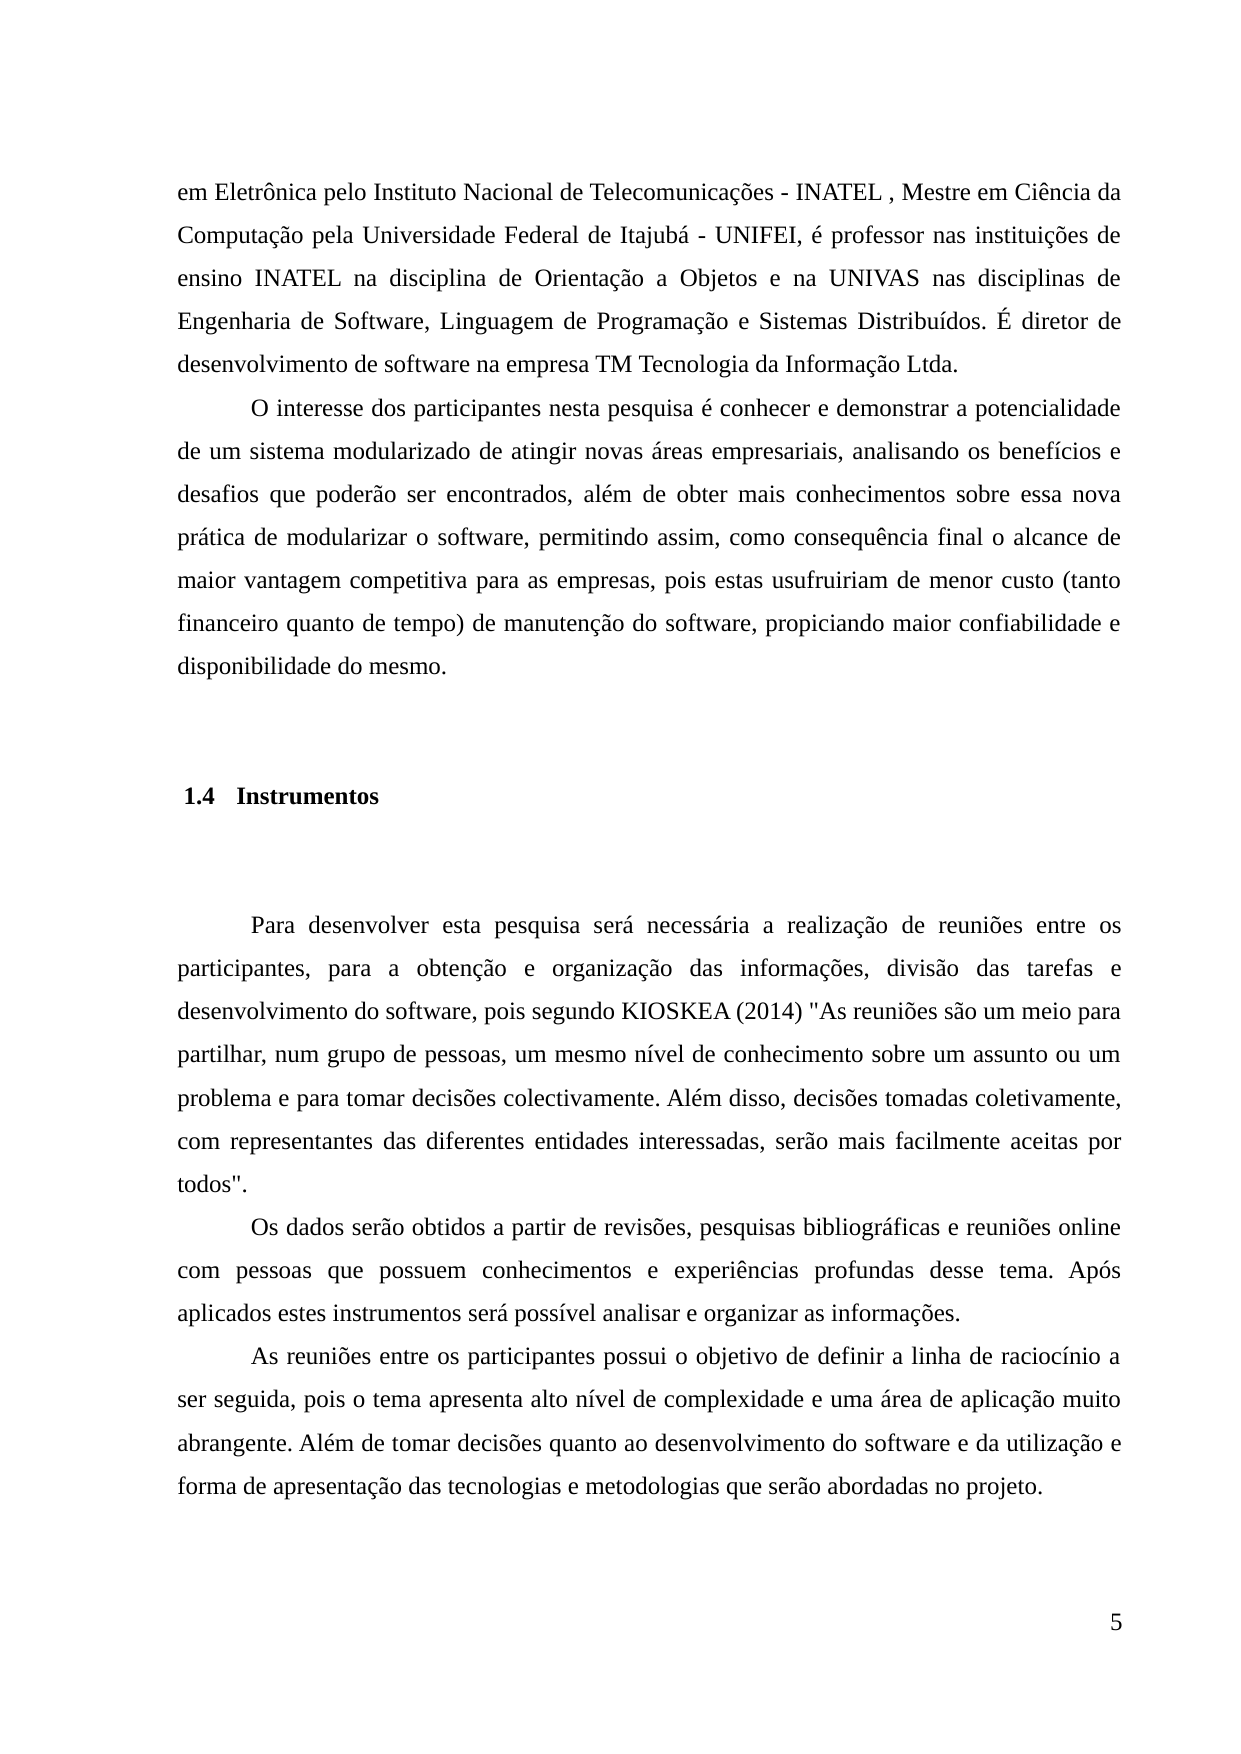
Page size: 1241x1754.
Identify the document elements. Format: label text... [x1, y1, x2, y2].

text em Eletrônica pelo Instituto Nacional de Telecomunicações - INATEL , Mestre em Ciência da Computação pela Universidade Federal de Itajubá - UNIFEI, é professor nas instituições de ensino INATEL na disciplina de Orientação a Objetos e na UNIVAS nas disciplinas de Engenharia de Software, Linguagem de Programação e Sistemas Distribuídos. É diretor de desenvolvimento de software na empresa TM Tecnologia da Informação Ltda. [177, 177, 1122, 378]
text O interesse dos participantes nesta pesquisa é conhecer e demonstrar a potencialidade de um sistema modularizado de atingir novas áreas empresariais, analisando os benefícios e desafios que poderão ser encontrados, além de obter mais conhecimentos sobre essa nova prática de modularizar o software, permitindo assim, como consequência final o alcance de maior vantagem competitiva para as empresas, pois estas usufruiriam de menor custo (tanto financeiro quanto de tempo) de manutenção do software, propiciando maior confiabilidade e disponibilidade do mesmo. [177, 393, 1122, 680]
text Para desenvolver esta pesquisa será necessária a realização de reuniões entre os participantes, para a obtenção e organização das informações, divisão das tarefas e desenvolvimento do software, pois segundo KIOSKEA (2014) "As reuniões são um meio para partilhar, num grupo de pessoas, um mesmo nível de conhecimento sobre um assunto ou um problema e para tomar decisões colectivamente. Além disso, decisões tomadas coletivamente, com representantes das diferentes entidades interessadas, serão mais facilmente aceitas por todos". [177, 910, 1122, 1198]
subtitle Instrumentos [177, 781, 1122, 809]
text As reuniões entre os participantes possui o objetivo de definir a linha de raciocínio a ser seguida, pois o tema apresenta alto nível de complexidade e uma área de aplicação muito abrangente. Além de tomar decisões quanto ao desenvolvimento do software e da utilização e forma de apresentação das tecnologias e metodologias que serão abordadas no projeto. [177, 1341, 1122, 1499]
text Os dados serão obtidos a partir de revisões, pesquisas bibliográficas e reuniões online com pessoas que possuem conhecimentos e experiências profundas desse tema. Após aplicados estes instrumentos será possível analisar e organizar as informações. [177, 1212, 1122, 1327]
